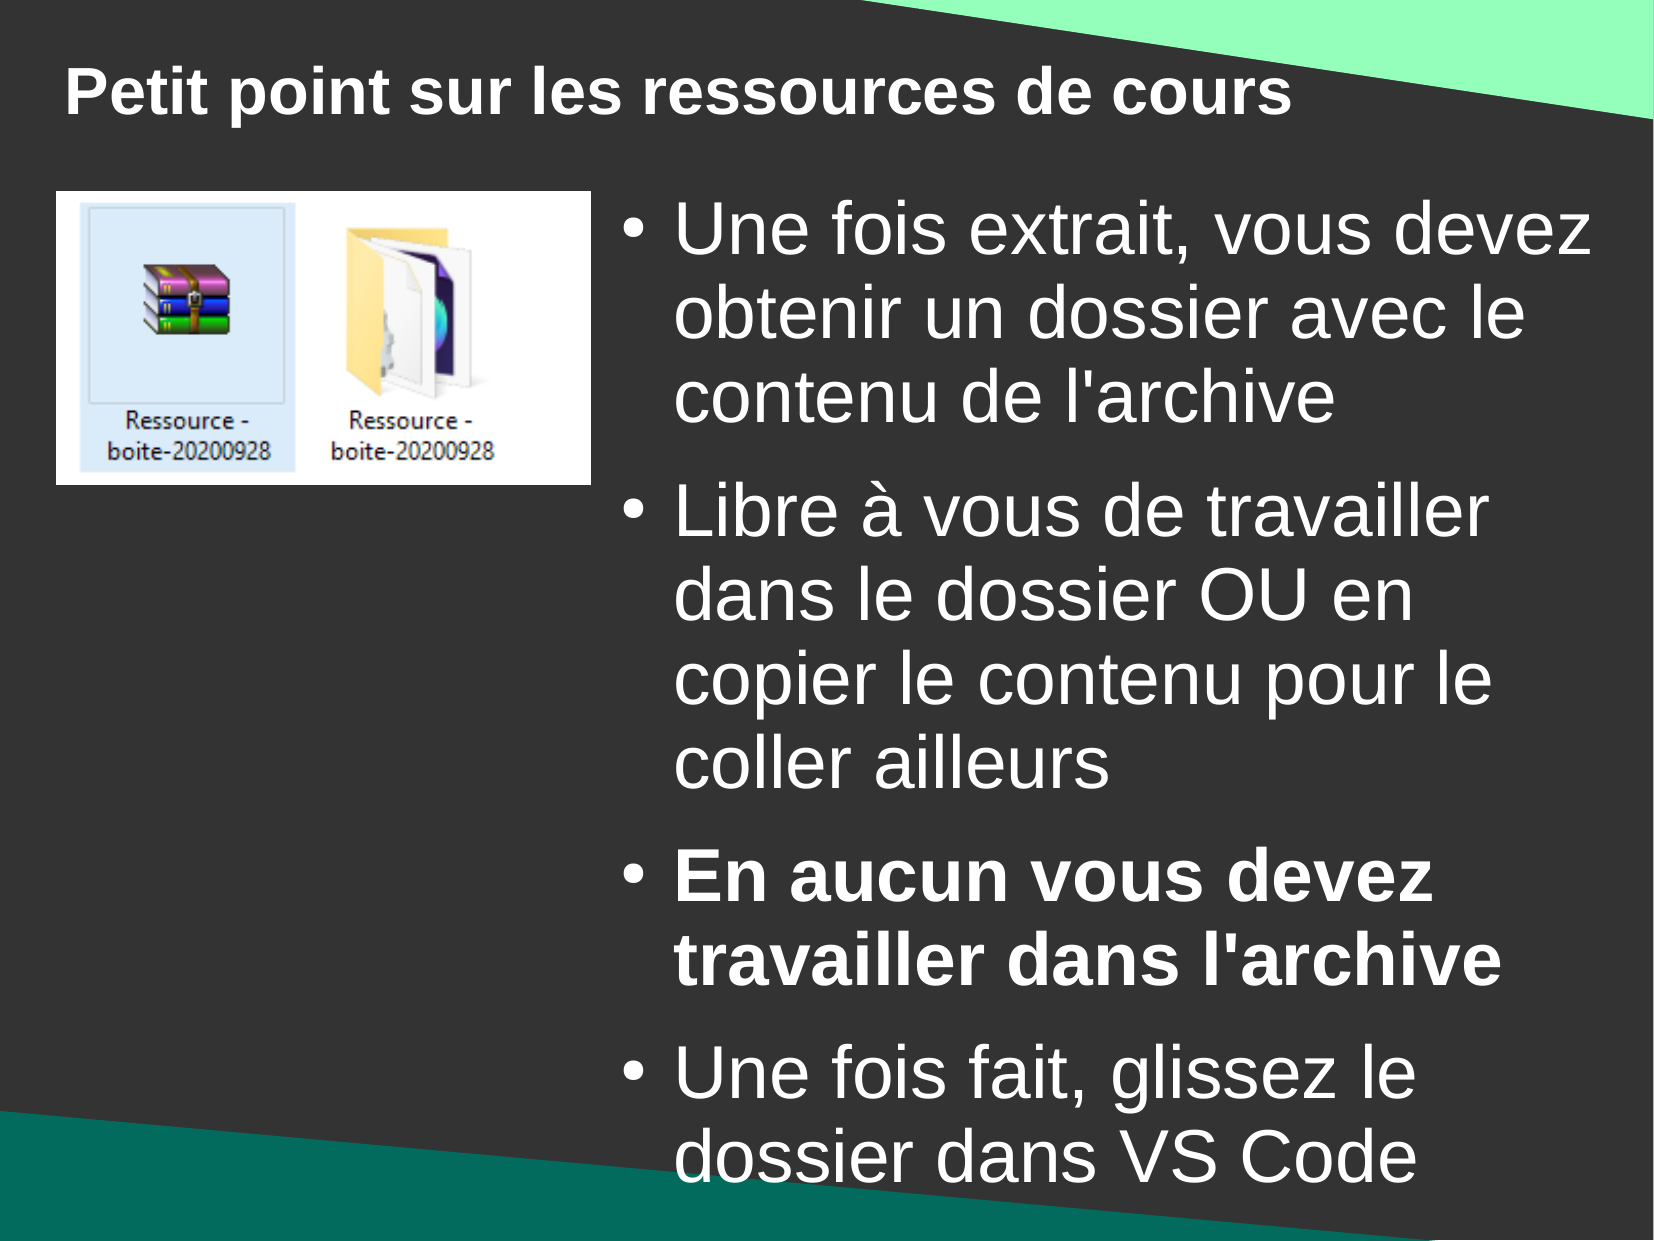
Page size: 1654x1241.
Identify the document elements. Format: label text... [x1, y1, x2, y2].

title Petit point sur les ressources de cours [64, 54, 1553, 157]
text_box [861, 0, 1654, 120]
picture [56, 191, 591, 485]
list Une fois extrait, vous devez obtenir un dossier avec le contenu de l'archive Libre à vous de travailler dans le dossier OU en copier le contenu pour le coller ailleurs En aucun vous devez travailler dans l'archive Une fois fait, glissez le dossier dans VS Code [602, 186, 1620, 1229]
